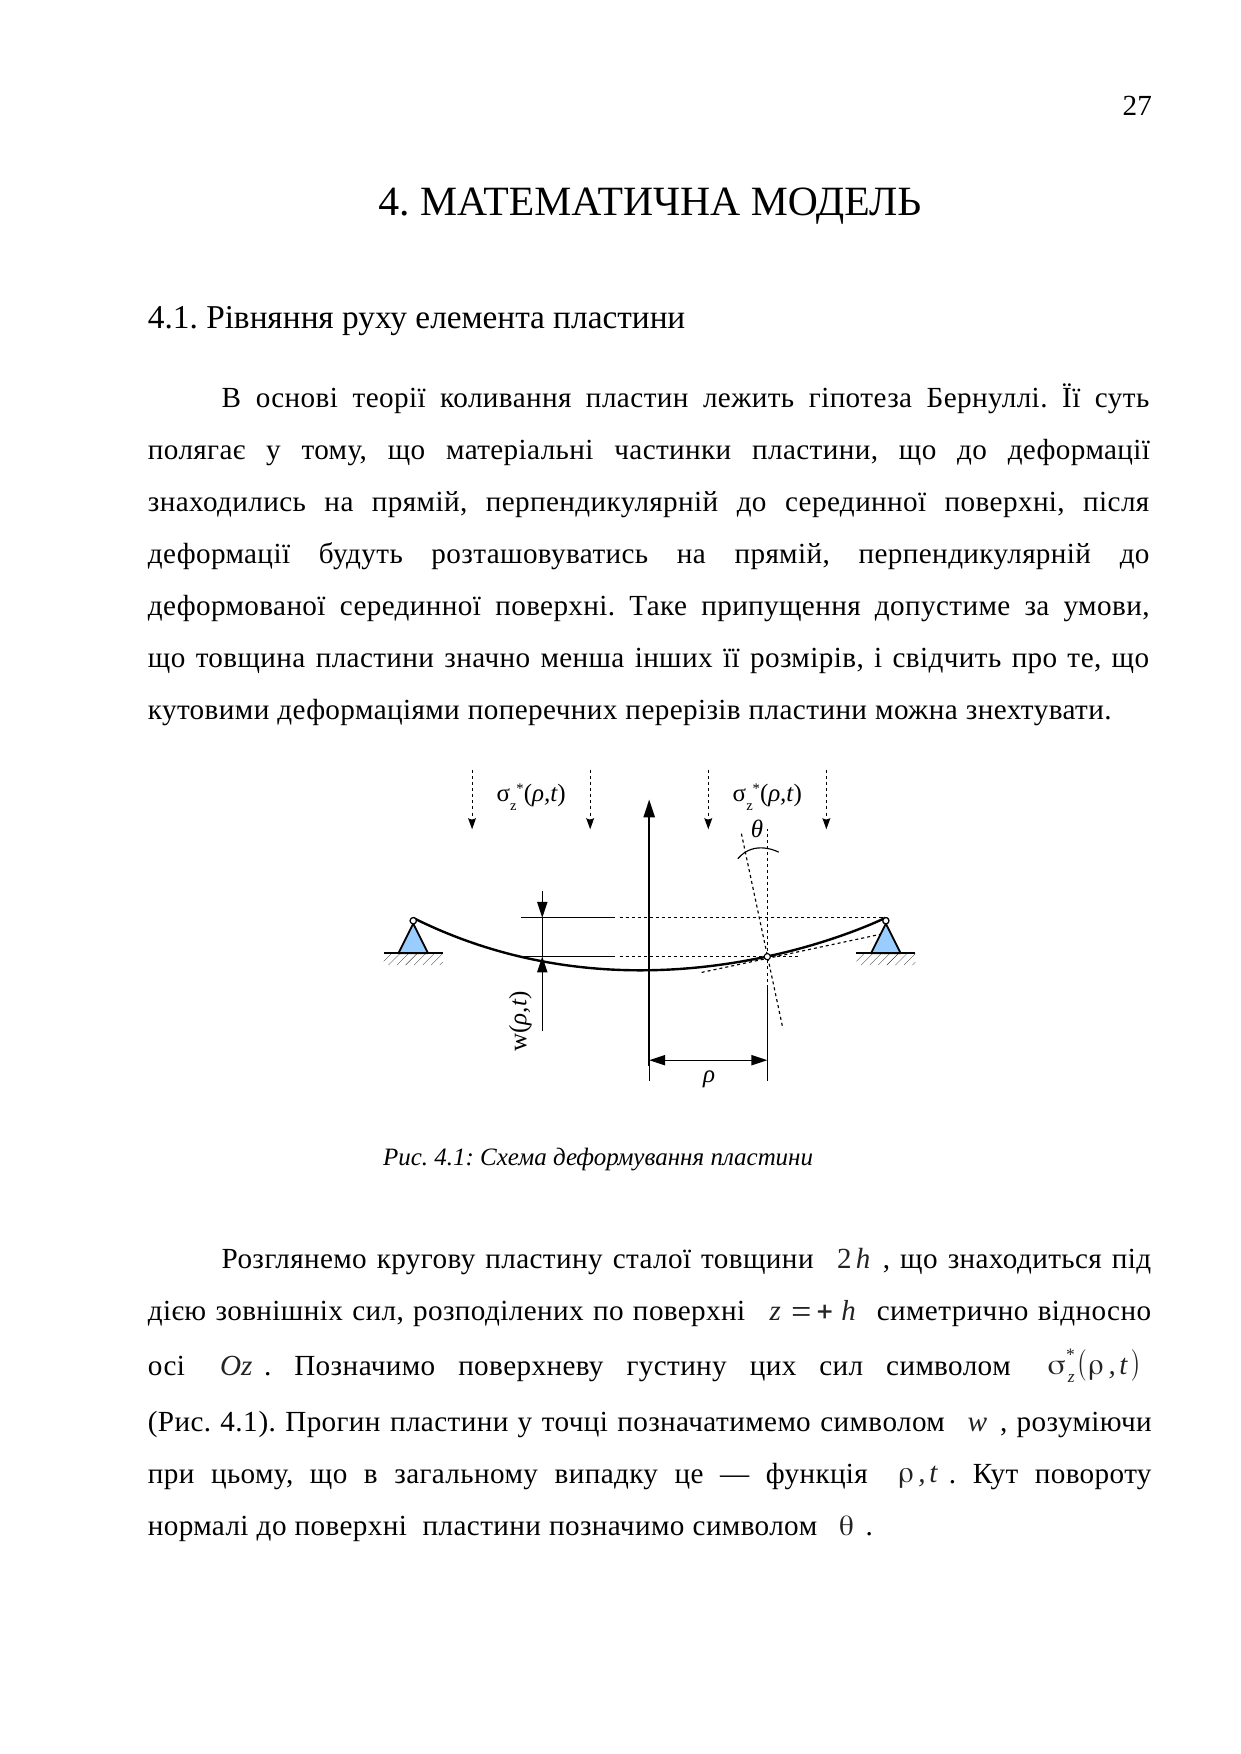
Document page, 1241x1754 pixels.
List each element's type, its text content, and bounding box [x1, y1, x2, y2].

subtitle Рівняння руху елемента пластини [148, 298, 1152, 336]
text В основі теорії коливання пластин лежить гіпотеза Бернуллі. Її суть полягає у тому, що матеріальні частинки пластини, що до деформації знаходились на прямій, перпендикулярній до серединної поверхні, після деформації будуть розташовуватись на прямій, перпендикулярній до деформованої серединної поверхні. Таке припущення допустиме за умови, що товщина пластини значно менша інших її розмірів, і свідчить про те, що кутовими деформаціями поперечних перерізів пластини можна знехтувати. [148, 380, 1152, 726]
subtitle Математична модель [148, 176, 1152, 224]
text Розглянемо кругову пластину сталої товщини , що знаходиться під дією зовнішніх сил, розподілених по поверхні симетрично відносно осі . Позначимо поверхневу густину цих сил символом (Рис. 4.1). Прогин пластини у точці позначатимемо символом , розуміючи при цьому, що в загальному випадку це — функція . Кут повороту нормалі до поверхні пластини позначимо символом . [148, 1241, 1152, 1542]
text Рис. 4.1: Схема деформування пластини [383, 1142, 916, 1171]
